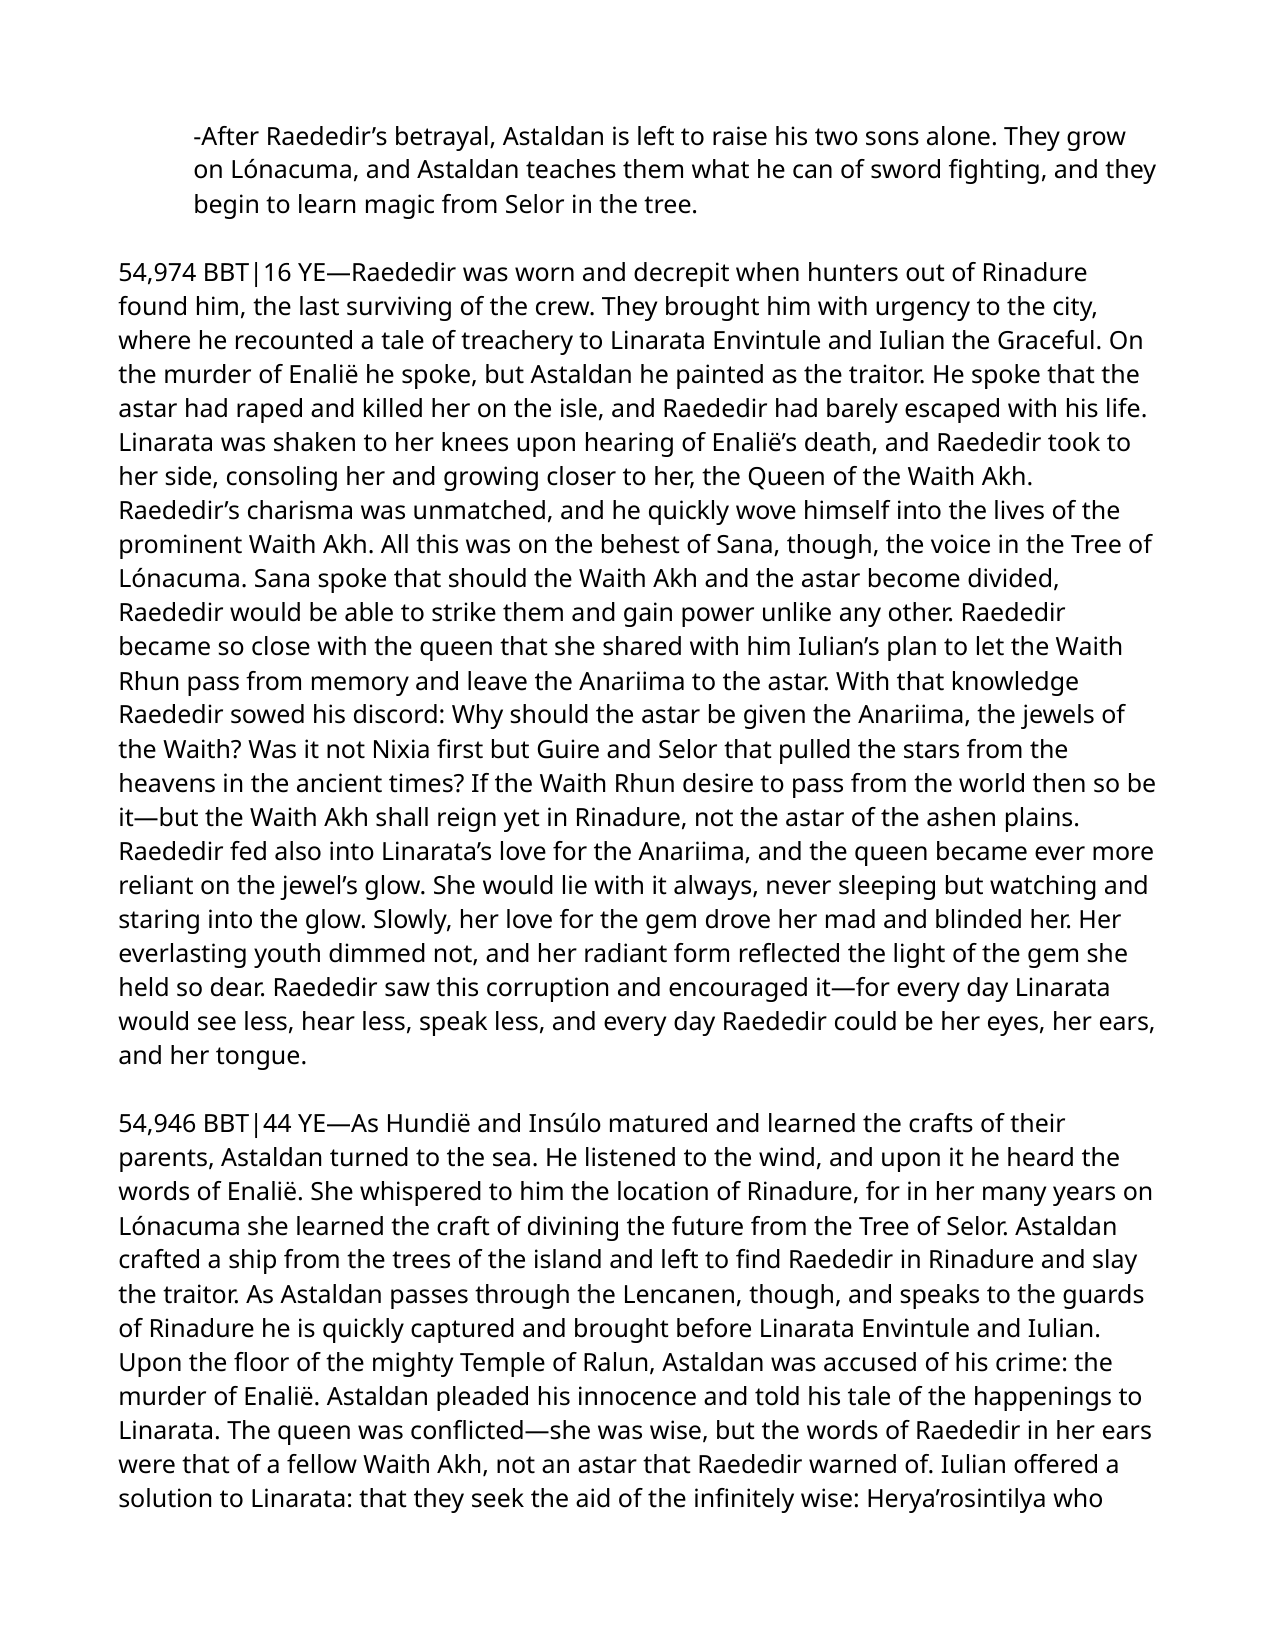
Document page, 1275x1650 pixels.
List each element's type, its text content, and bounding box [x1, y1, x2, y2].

text -After Raededir’s betrayal, Astaldan is left to raise his two sons alone. They grow on Lónacuma, and Astaldan teaches them what he can of sword fighting, and they begin to learn magic from Selor in the tree. [193, 118, 1157, 220]
text 54,946 BBT|44 YE—As Hundië and Insúlo matured and learned the crafts of their parents, Astaldan turned to the sea. He listened to the wind, and upon it he heard the words of Enalië. She whispered to him the location of Rinadure, for in her many years on Lónacuma she learned the craft of divining the future from the Tree of Selor. Astaldan crafted a ship from the trees of the island and left to find Raededir in Rinadure and slay the traitor. As Astaldan passes through the Lencanen, though, and speaks to the guards of Rinadure he is quickly captured and brought before Linarata Envintule and Iulian. Upon the floor of the mighty Temple of Ralun, Astaldan was accused of his crime: the murder of Enalië. Astaldan pleaded his innocence and told his tale of the happenings to Linarata. The queen was conflicted—she was wise, but the words of Raededir in her ears were that of a fellow Waith Akh, not an astar that Raededir warned of. Iulian offered a solution to Linarata: that they seek the aid of the infinitely wise: Herya’rosintilya who [118, 1106, 1157, 1515]
text 54,974 BBT|16 YE—Raededir was worn and decrepit when hunters out of Rinadure found him, the last surviving of the crew. They brought him with urgency to the city, where he recounted a tale of treachery to Linarata Envintule and Iulian the Graceful. On the murder of Enalië he spoke, but Astaldan he painted as the traitor. He spoke that the astar had raped and killed her on the isle, and Raededir had barely escaped with his life. Linarata was shaken to her knees upon hearing of Enalië’s death, and Raededir took to her side, consoling her and growing closer to her, the Queen of the Waith Akh. Raededir’s charisma was unmatched, and he quickly wove himself into the lives of the prominent Waith Akh. All this was on the behest of Sana, though, the voice in the Tree of Lónacuma. Sana spoke that should the Waith Akh and the astar become divided, Raededir would be able to strike them and gain power unlike any other. Raededir became so close with the queen that she shared with him Iulian’s plan to let the Waith Rhun pass from memory and leave the Anariima to the astar. With that knowledge Raededir sowed his discord: Why should the astar be given the Anariima, the jewels of the Waith? Was it not Nixia first but Guire and Selor that pulled the stars from the heavens in the ancient times? If the Waith Rhun desire to pass from the world then so be it—but the Waith Akh shall reign yet in Rinadure, not the astar of the ashen plains. Raededir fed also into Linarata’s love for the Anariima, and the queen became ever more reliant on the jewel’s glow. She would lie with it always, never sleeping but watching and staring into the glow. Slowly, her love for the gem drove her mad and blinded her. Her everlasting youth dimmed not, and her radiant form reflected the light of the gem she held so dear. Raededir saw this corruption and encouraged it—for every day Linarata would see less, hear less, speak less, and every day Raededir could be her eyes, her ears, and her tongue. [118, 254, 1157, 1072]
